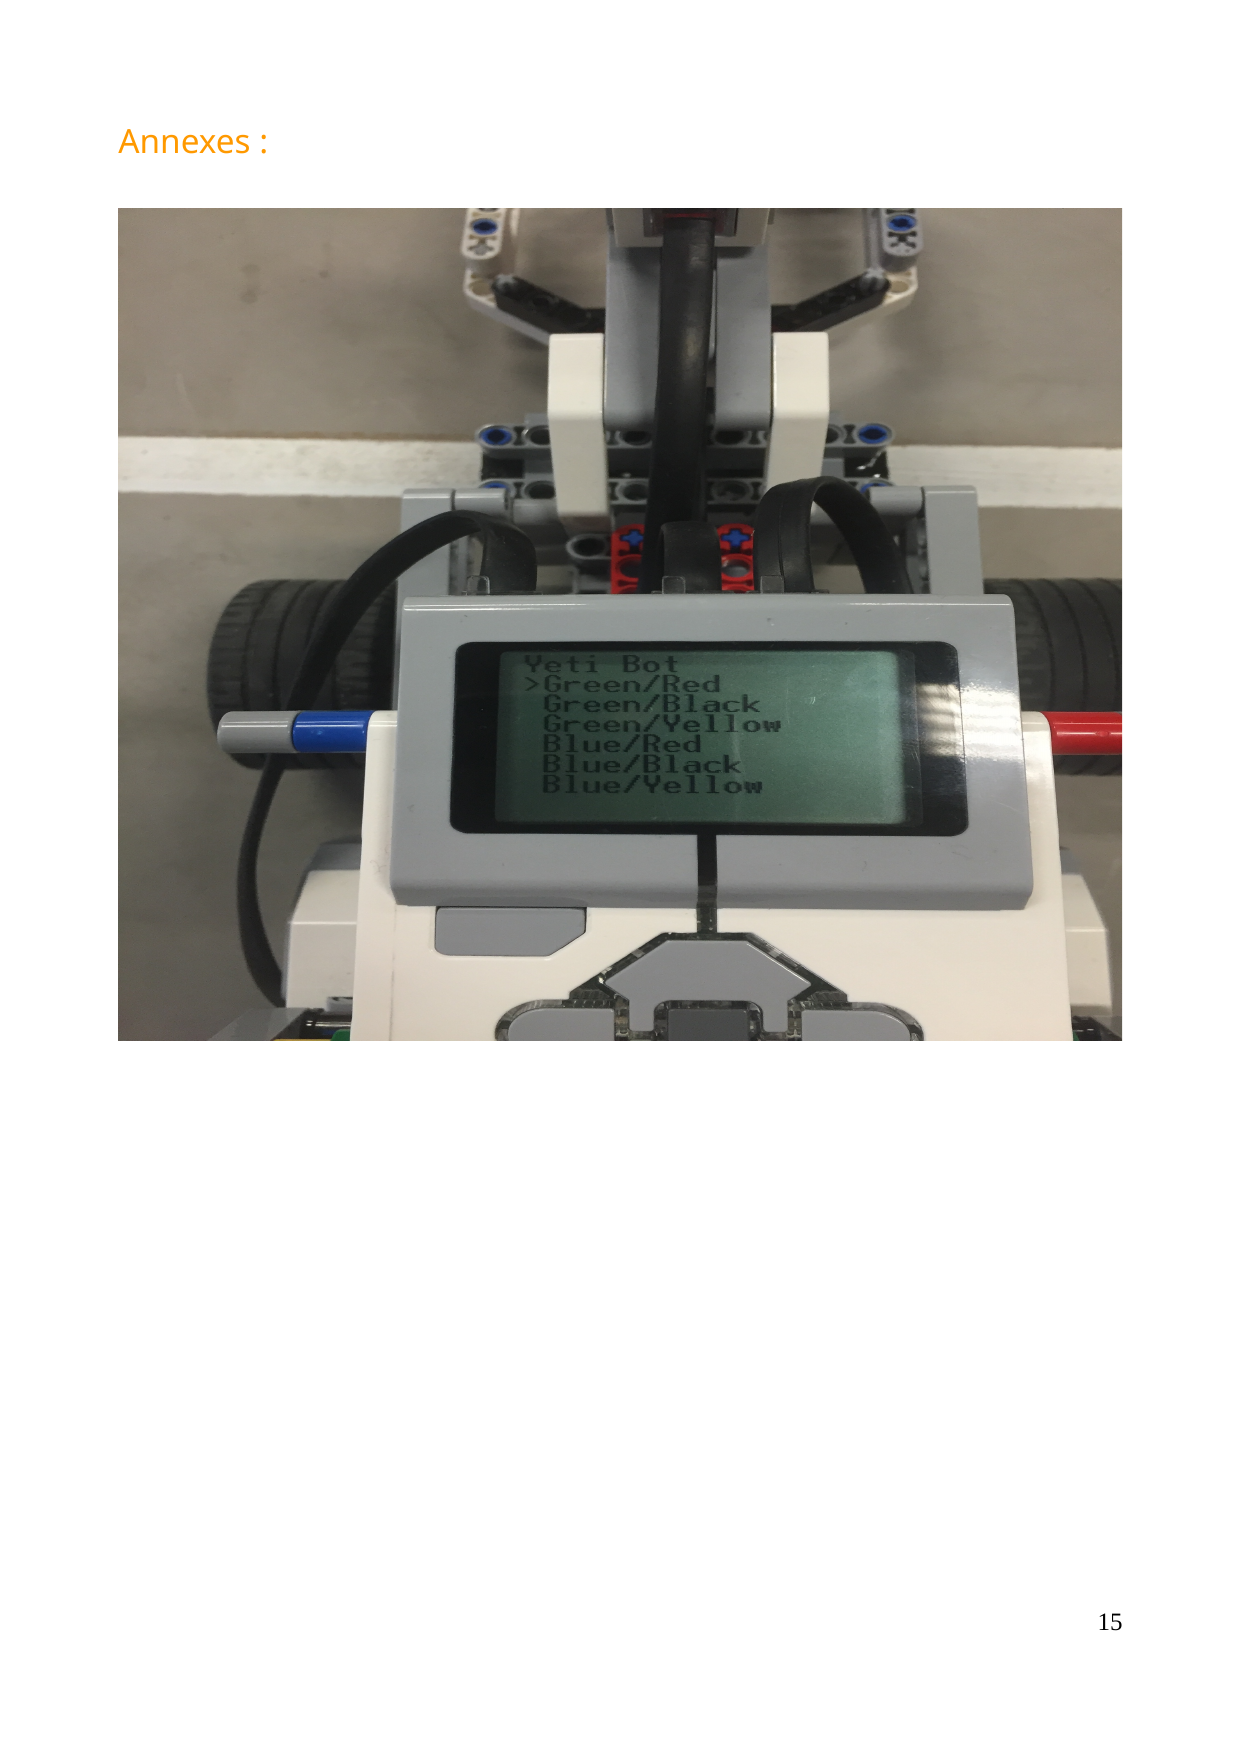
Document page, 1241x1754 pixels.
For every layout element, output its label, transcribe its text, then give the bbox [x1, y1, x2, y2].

picture [118, 208, 1123, 1041]
text Annexes : [118, 118, 1122, 163]
